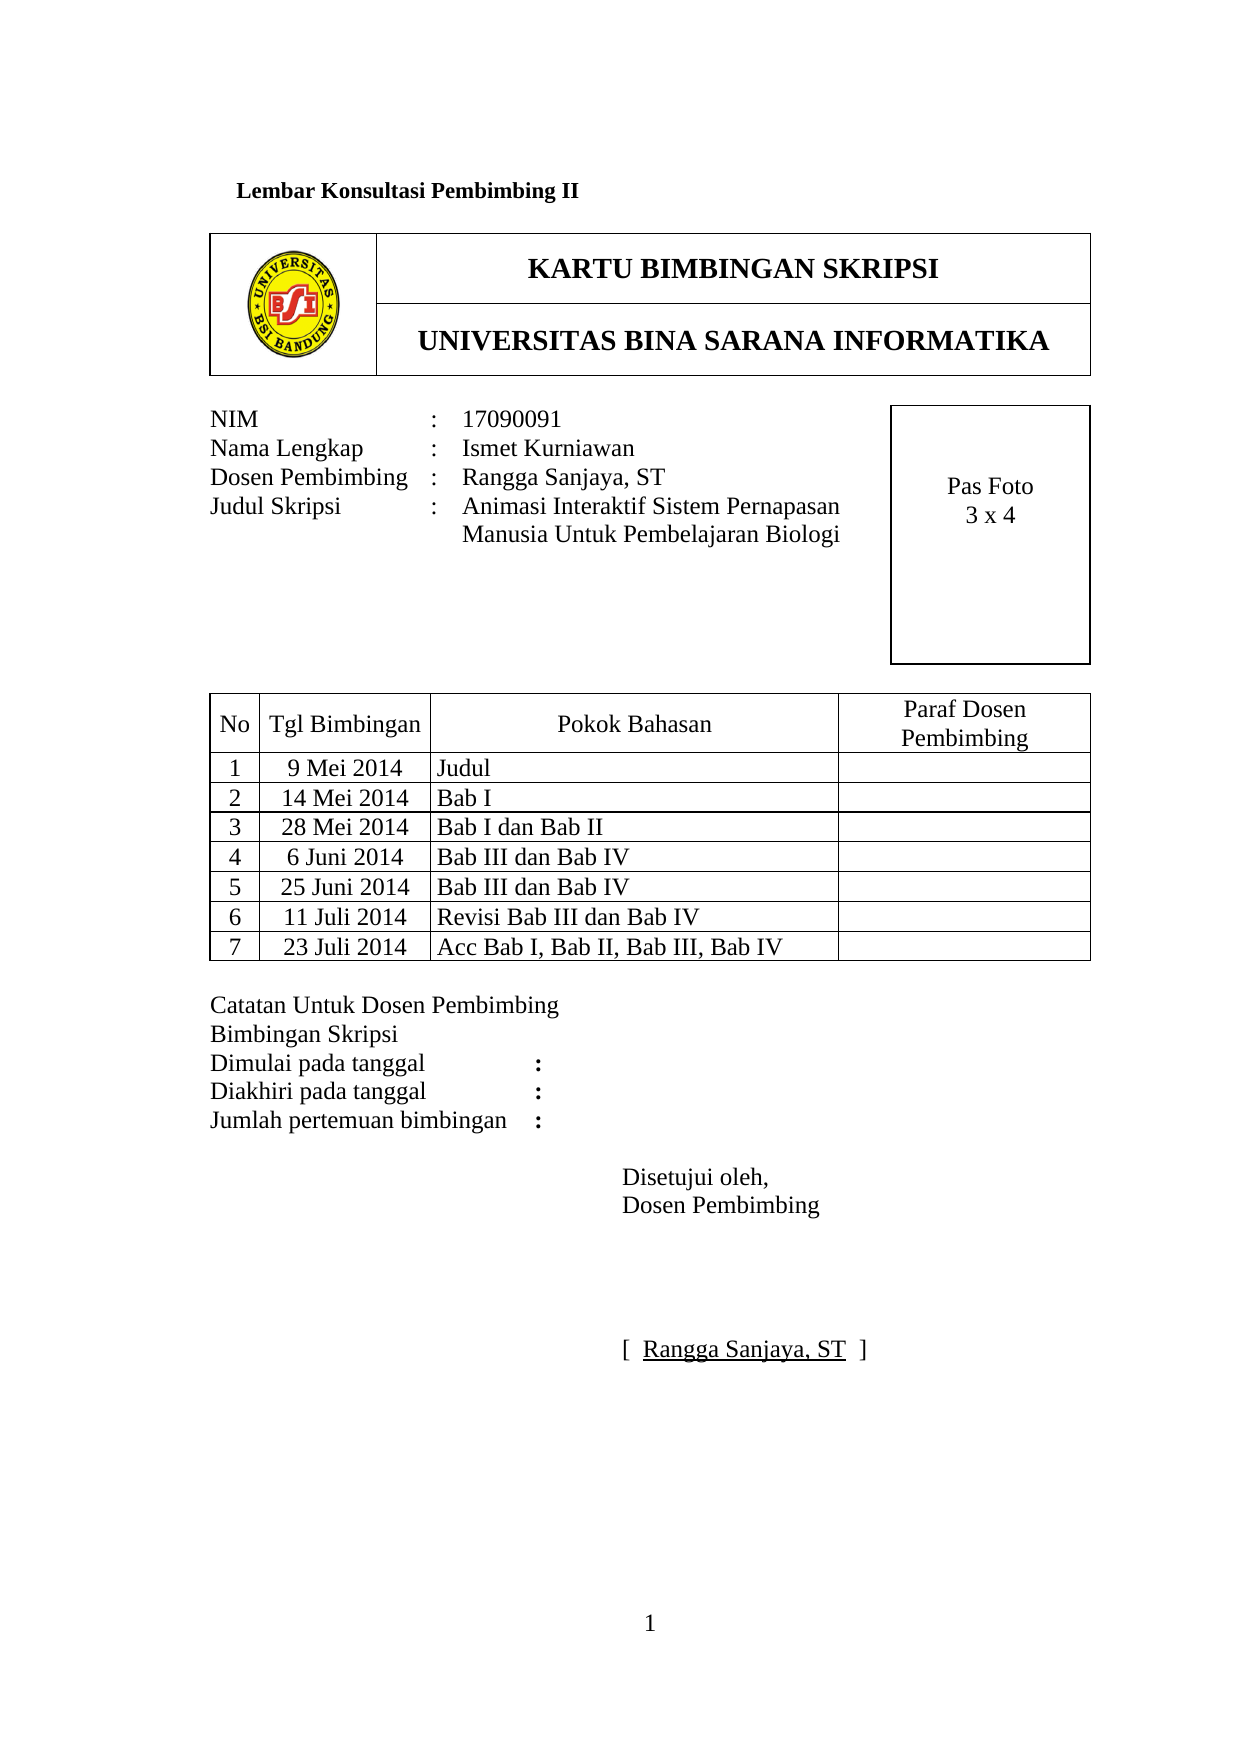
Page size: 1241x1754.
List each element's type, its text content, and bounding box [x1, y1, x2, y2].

table_cell [566, 1076, 1091, 1105]
table_cell 28 Mei 2014 [260, 813, 430, 841]
table_cell Bab III dan Bab IV [431, 842, 838, 871]
table_cell 9 Mei 2014 [260, 753, 430, 782]
table_cell Dosen Pembimbing [210, 462, 430, 491]
table_cell : [430, 462, 462, 491]
table_cell Paraf Dosen Pembimbing [839, 694, 1090, 752]
table_cell [839, 872, 1090, 901]
table_cell Ismet Kurniawan [462, 433, 872, 462]
table_cell Diakhiri pada tanggal [210, 1076, 534, 1105]
table_cell Dimulai pada tanggal [210, 1048, 534, 1076]
table_cell Tgl Bimbingan [260, 694, 430, 752]
table_cell [210, 961, 1091, 990]
table_cell [566, 1105, 1091, 1162]
table_cell : [534, 1048, 566, 1076]
table_cell [210, 1219, 622, 1363]
text Lembar Konsultasi Pembimbing II [236, 177, 1063, 204]
table_cell [839, 932, 1090, 960]
table_cell Rangga Sanjaya, ST [462, 462, 872, 491]
table_cell 11 Juli 2014 [260, 902, 430, 931]
table_cell 17090091 [462, 405, 872, 433]
table_cell Bab III dan Bab IV [431, 872, 838, 901]
table_cell Judul Skripsi [210, 491, 430, 664]
table_cell Judul [431, 753, 838, 782]
table_cell 4 [211, 842, 259, 871]
table_cell [839, 783, 1090, 811]
table_cell No [211, 694, 259, 752]
table_cell 1 [211, 753, 259, 782]
table_cell Nama Lengkap [210, 433, 430, 462]
table_cell : [534, 1076, 566, 1105]
table_cell [839, 813, 1090, 841]
table_cell 6 [211, 902, 259, 931]
table_cell Acc Bab I, Bab II, Bab III, Bab IV [431, 932, 838, 960]
table_cell : [534, 1105, 566, 1162]
table_cell Revisi Bab III dan Bab IV [431, 902, 838, 931]
table_cell : [430, 433, 462, 462]
table_cell Catatan Untuk Dosen Pembimbing Bimbingan Skripsi [210, 990, 1091, 1048]
table_cell Pokok Bahasan [431, 694, 838, 752]
picture [246, 250, 341, 359]
table_cell 5 [211, 872, 259, 901]
table_header [211, 234, 376, 375]
table_cell 3 [211, 813, 259, 841]
table_cell Dosen Pembimbing [622, 1190, 1091, 1219]
table_cell 23 Juli 2014 [260, 932, 430, 960]
table_cell [210, 376, 1091, 404]
table_cell 14 Mei 2014 [260, 783, 430, 811]
table_cell : [430, 405, 462, 433]
table_cell Animasi Interaktif Sistem Pernapasan Manusia Untuk Pembelajaran Biologi [462, 491, 872, 664]
table_cell [ Rangga Sanjaya, ST ] [622, 1219, 1091, 1363]
table_cell 25 Juni 2014 [260, 872, 430, 901]
table_cell 2 [211, 783, 259, 811]
table_cell [839, 902, 1090, 931]
table_cell Disetujui oleh, [622, 1162, 1091, 1190]
table_cell : [430, 491, 462, 664]
table_cell [872, 405, 890, 664]
table_cell [210, 665, 1091, 693]
table_cell 7 [211, 932, 259, 960]
table_cell [210, 1162, 622, 1190]
table_cell [839, 753, 1090, 782]
table_cell [839, 842, 1090, 871]
table_cell UNIVERSITAS BINA SARANA INFORMATIKA [377, 304, 1090, 375]
table_cell 6 Juni 2014 [260, 842, 430, 871]
table_cell Bab I [431, 783, 838, 811]
table_cell Jumlah pertemuan bimbingan [210, 1105, 534, 1162]
table_header KARTU BIMBINGAN SKRIPSI [377, 234, 1090, 303]
table_cell [566, 1048, 1091, 1076]
table_cell Bab I dan Bab II [431, 813, 838, 841]
table_cell [210, 1190, 622, 1219]
table_cell NIM [210, 405, 430, 433]
